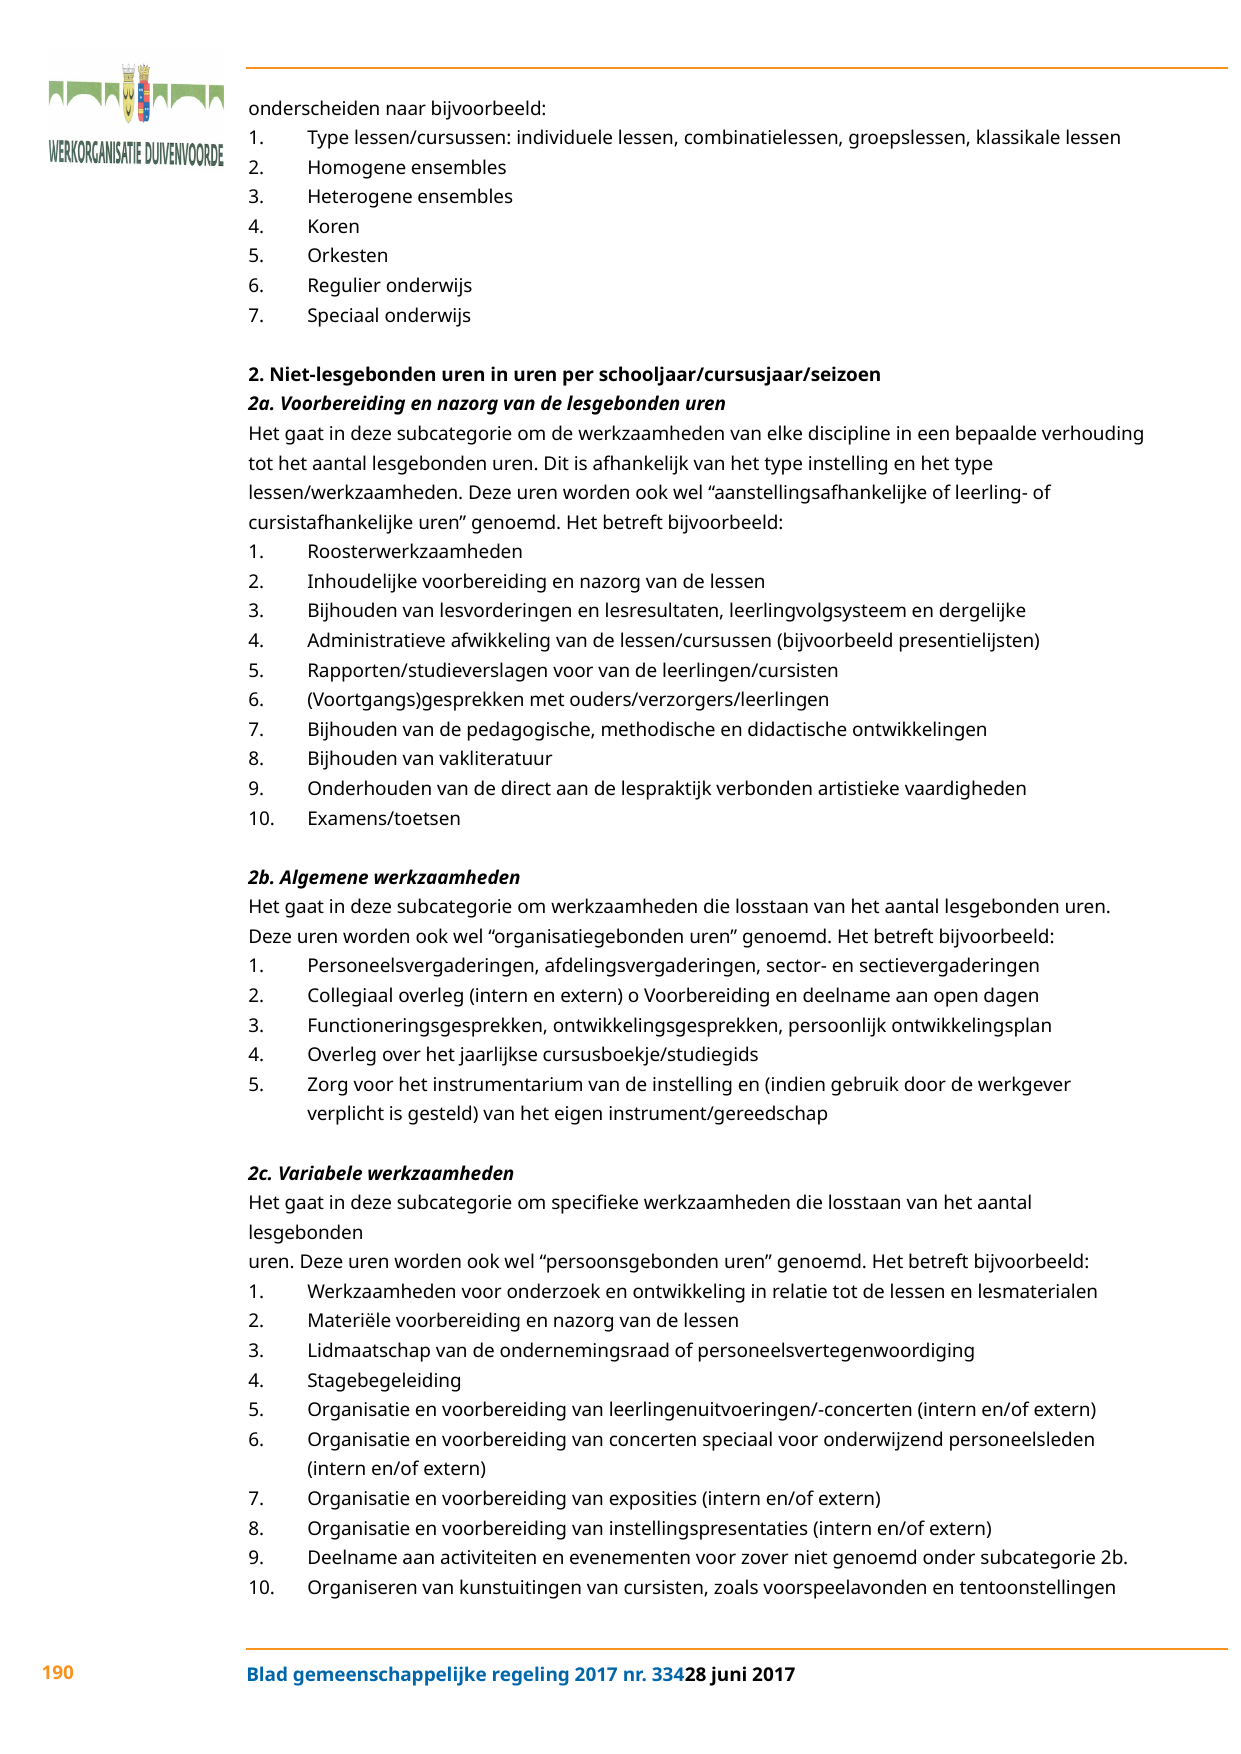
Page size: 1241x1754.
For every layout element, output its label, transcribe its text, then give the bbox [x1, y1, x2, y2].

list Organiseren van kunstuitingen van cursisten, zoals voorspeelavonden en tentoonstellingen [248, 1574, 1152, 1600]
list Roosterwerkzaamheden [248, 538, 1152, 564]
text 2c. Variabele werkzaamheden [248, 1160, 1152, 1186]
list Overleg over het jaarlijkse cursusboekje/studiegids [248, 1041, 1152, 1067]
list Stagebegeleiding [248, 1367, 1152, 1393]
list Deelname aan activiteiten en evenementen voor zover niet genoemd onder subcategorie 2b. [248, 1544, 1152, 1570]
list Materiële voorbereiding en nazorg van de lessen [248, 1308, 1152, 1333]
list Organisatie en voorbereiding van leerlingenuitvoeringen/-concerten (intern en/of extern) [248, 1396, 1152, 1422]
list Homogene ensembles [248, 154, 1152, 180]
list Organisatie en voorbereiding van exposities (intern en/of extern) [248, 1485, 1152, 1511]
text Het gaat in deze subcategorie om specifieke werkzaamheden die losstaan van het aantal lesgebonden [248, 1189, 1152, 1245]
list Organisatie en voorbereiding van concerten speciaal voor onderwijzend personeelsleden (intern en/of extern) [248, 1426, 1152, 1481]
list Koren [248, 213, 1152, 239]
list Examens/toetsen [248, 805, 1152, 831]
list Orkesten [248, 243, 1152, 268]
list Type lessen/cursussen: individuele lessen, combinatielessen, groepslessen, klassikale lessen [248, 124, 1152, 150]
list Administratieve afwikkeling van de lessen/cursussen (bijvoorbeeld presentielijsten) [248, 627, 1152, 653]
text 2b. Algemene werkzaamheden [248, 864, 1152, 890]
list (Voortgangs)gesprekken met ouders/verzorgers/leerlingen [248, 686, 1152, 712]
text uren. Deze uren worden ook wel “persoonsgebonden uren” genoemd. Het betreft bijvoorbeeld: [248, 1248, 1152, 1274]
list Werkzaamheden voor onderzoek en ontwikkeling in relatie tot de lessen en lesmaterialen [248, 1278, 1152, 1304]
list Inhoudelijke voorbereiding en nazorg van de lessen [248, 568, 1152, 594]
list Zorg voor het instrumentarium van de instelling en (indien gebruik door de werkgever verplicht is gesteld) van het eigen instrument/gereedschap [248, 1071, 1152, 1126]
list Bijhouden van lesvorderingen en lesresultaten, leerlingvolgsysteem en dergelijke [248, 598, 1152, 623]
list Speciaal onderwijs [248, 302, 1152, 328]
text 2. Niet-lesgebonden uren in uren per schooljaar/cursusjaar/seizoen [248, 361, 1152, 387]
list Functioneringsgesprekken, ontwikkelingsgesprekken, persoonlijk ontwikkelingsplan [248, 1012, 1152, 1038]
list Regulier onderwijs [248, 272, 1152, 298]
picture [41, 47, 231, 172]
list Bijhouden van vakliteratuur [248, 746, 1152, 771]
list Collegiaal overleg (intern en extern) o Voorbereiding en deelname aan open dagen [248, 982, 1152, 1008]
text Het gaat in deze subcategorie om de werkzaamheden van elke discipline in een bepaalde verhouding tot het aantal lesgebonden uren. Dit is afhankelijk van het type instelling en het type lessen/werkzaamheden. Deze uren worden ook wel “aanstellingsafhankelijke of leerling- of cursistafhankelijke uren” genoemd. Het betreft bijvoorbeeld: [248, 420, 1152, 535]
list Rapporten/studieverslagen voor van de leerlingen/cursisten [248, 657, 1152, 683]
list Onderhouden van de direct aan de lespraktijk verbonden artistieke vaardigheden [248, 775, 1152, 801]
list Personeelsvergaderingen, afdelingsvergaderingen, sector- en sectievergaderingen [248, 953, 1152, 978]
text 2a. Voorbereiding en nazorg van de lesgebonden uren [248, 391, 1152, 416]
list Lidmaatschap van de ondernemingsraad of personeelsvertegenwoordiging [248, 1337, 1152, 1363]
list Organisatie en voorbereiding van instellingspresentaties (intern en/of extern) [248, 1515, 1152, 1541]
text onderscheiden naar bijvoorbeeld: [248, 95, 1152, 121]
list Bijhouden van de pedagogische, methodische en didactische ontwikkelingen [248, 716, 1152, 742]
list Heterogene ensembles [248, 183, 1152, 209]
text Het gaat in deze subcategorie om werkzaamheden die losstaan van het aantal lesgebonden uren. Deze uren worden ook wel “organisatiegebonden uren” genoemd. Het betreft bijvoorbeeld: [248, 893, 1152, 949]
